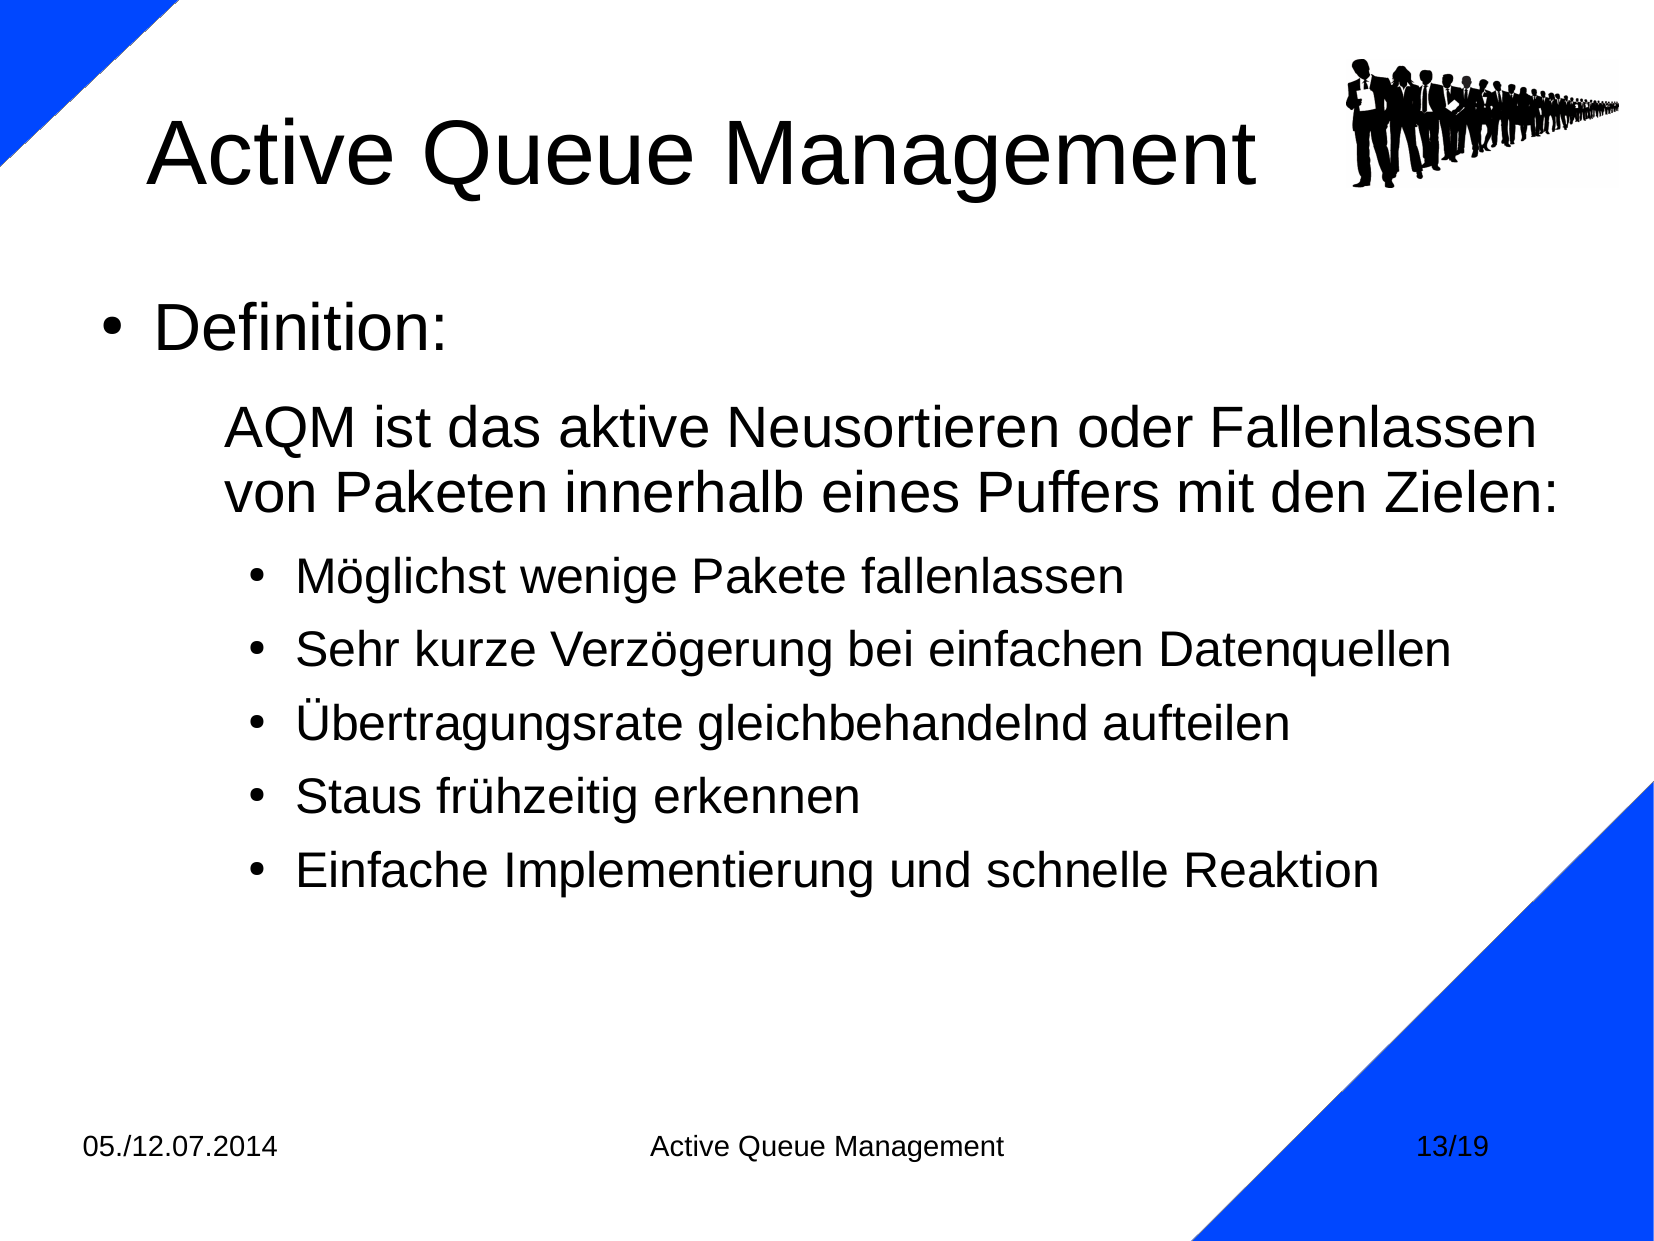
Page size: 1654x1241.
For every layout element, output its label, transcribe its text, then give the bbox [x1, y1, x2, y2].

list Definition: AQM ist das aktive Neusortieren oder Fallenlassen von Paketen innerhalb eines Puffers mit den Zielen: Möglichst wenige Pakete fallenlassen Sehr kurze Verzögerung bei einfachen Datenquellen Übertragungsrate gleichbehandelnd aufteilen Staus frühzeitig erkennen Einfache Implementierung und schnelle Reaktion [82, 290, 1571, 1010]
title Active Queue Management [82, 49, 1323, 257]
picture [1346, 59, 1619, 188]
